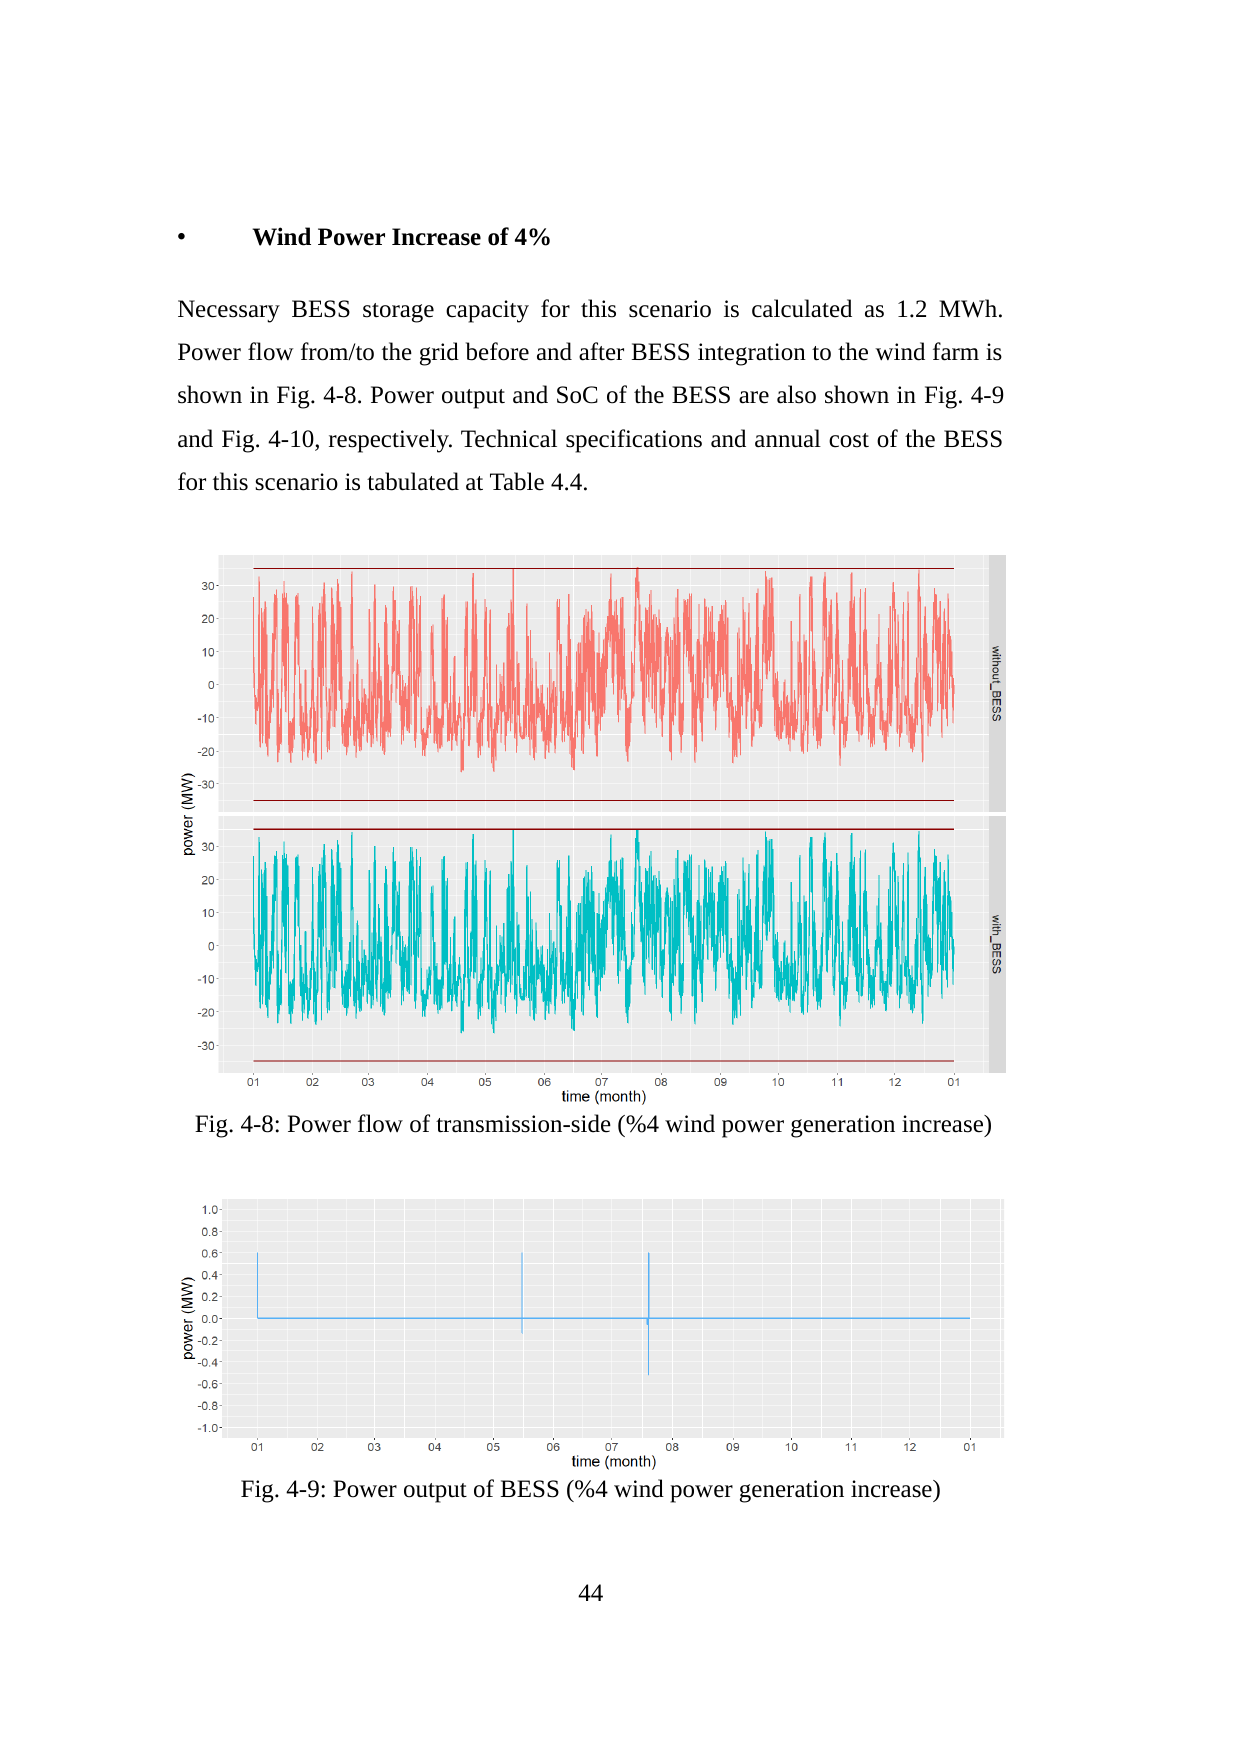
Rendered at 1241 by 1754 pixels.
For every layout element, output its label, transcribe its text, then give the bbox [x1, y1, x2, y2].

picture [177, 1194, 1005, 1472]
text Fig. 4-9: Power output of BESS (%4 wind power generation increase) [177, 1472, 1004, 1503]
text Fig. 4-8: Power flow of transmission-side (%4 wind power generation increase) [177, 1107, 1009, 1138]
picture [177, 552, 1010, 1107]
list Wind Power Increase of 4% [177, 222, 1004, 250]
text Necessary BESS storage capacity for this scenario is calculated as 1.2 MWh. Power flow from/to the grid before and after BESS integration to the wind farm is shown in Fig. 4-8. Power output and SoC of the BESS are also shown in Fig. 4-9 and Fig. 4-10, respectively. Technical specifications and annual cost of the BESS for this scenario is tabulated at Table 4.4. [177, 294, 1004, 496]
